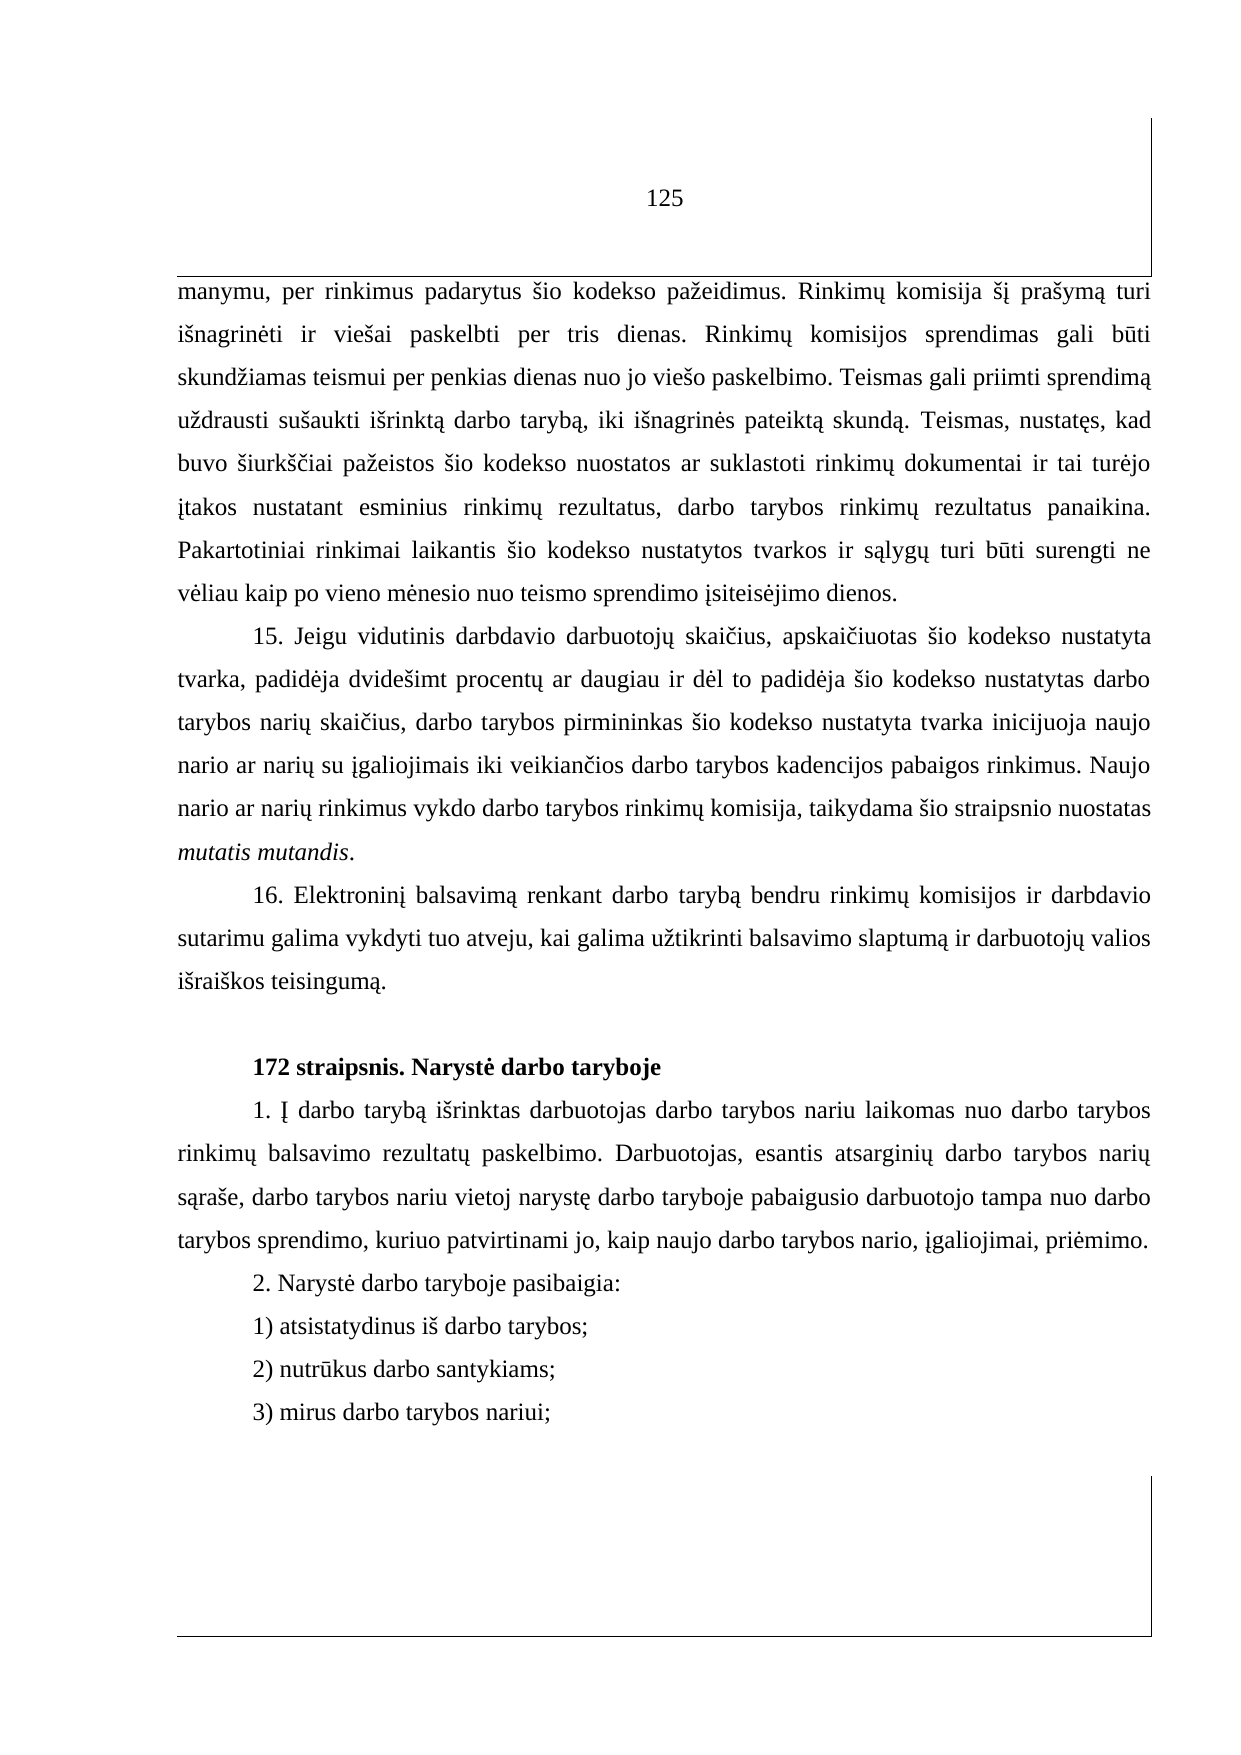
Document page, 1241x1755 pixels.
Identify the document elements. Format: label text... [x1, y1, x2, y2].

text 2. Narystė darbo taryboje pasibaigia: [177, 1268, 1152, 1297]
text 1) atsistatydinus iš darbo tarybos; [177, 1311, 1152, 1340]
text manymu, per rinkimus padarytus šio kodekso pažeidimus. Rinkimų komisija šį prašymą turi išnagrinėti ir viešai paskelbti per tris dienas. Rinkimų komisijos sprendimas gali būti skundžiamas teismui per penkias dienas nuo jo viešo paskelbimo. Teismas gali priimti sprendimą uždrausti sušaukti išrinktą darbo tarybą, iki išnagrinės pateiktą skundą. Teismas, nustatęs, kad buvo šiurkščiai pažeistos šio kodekso nuostatos ar suklastoti rinkimų dokumentai ir tai turėjo įtakos nustatant esminius rinkimų rezultatus, darbo tarybos rinkimų rezultatus panaikina. Pakartotiniai rinkimai laikantis šio kodekso nustatytos tvarkos ir sąlygų turi būti surengti ne vėliau kaip po vieno mėnesio nuo teismo sprendimo įsiteisėjimo dienos. [177, 276, 1152, 607]
text 172 straipsnis. Narystė darbo taryboje [177, 1052, 1152, 1081]
text 15. Jeigu vidutinis darbdavio darbuotojų skaičius, apskaičiuotas šio kodekso nustatyta tvarka, padidėja dvidešimt procentų ar daugiau ir dėl to padidėja šio kodekso nustatytas darbo tarybos narių skaičius, darbo tarybos pirmininkas šio kodekso nustatyta tvarka inicijuoja naujo nario ar narių su įgaliojimais iki veikiančios darbo tarybos kadencijos pabaigos rinkimus. Naujo nario ar narių rinkimus vykdo darbo tarybos rinkimų komisija, taikydama šio straipsnio nuostatas mutatis mutandis. [177, 621, 1152, 865]
text 2) nutrūkus darbo santykiams; [177, 1354, 1152, 1383]
text 16. Elektroninį balsavimą renkant darbo tarybą bendru rinkimų komisijos ir darbdavio sutarimu galima vykdyti tuo atveju, kai galima užtikrinti balsavimo slaptumą ir darbuotojų valios išraiškos teisingumą. [177, 880, 1152, 995]
text 1. Į darbo tarybą išrinktas darbuotojas darbo tarybos nariu laikomas nuo darbo tarybos rinkimų balsavimo rezultatų paskelbimo. Darbuotojas, esantis atsarginių darbo tarybos narių sąraše, darbo tarybos nariu vietoj narystę darbo taryboje pabaigusio darbuotojo tampa nuo darbo tarybos sprendimo, kuriuo patvirtinami jo, kaip naujo darbo tarybos nario, įgaliojimai, priėmimo. [177, 1095, 1152, 1253]
text 3) mirus darbo tarybos nariui; [177, 1397, 1152, 1426]
